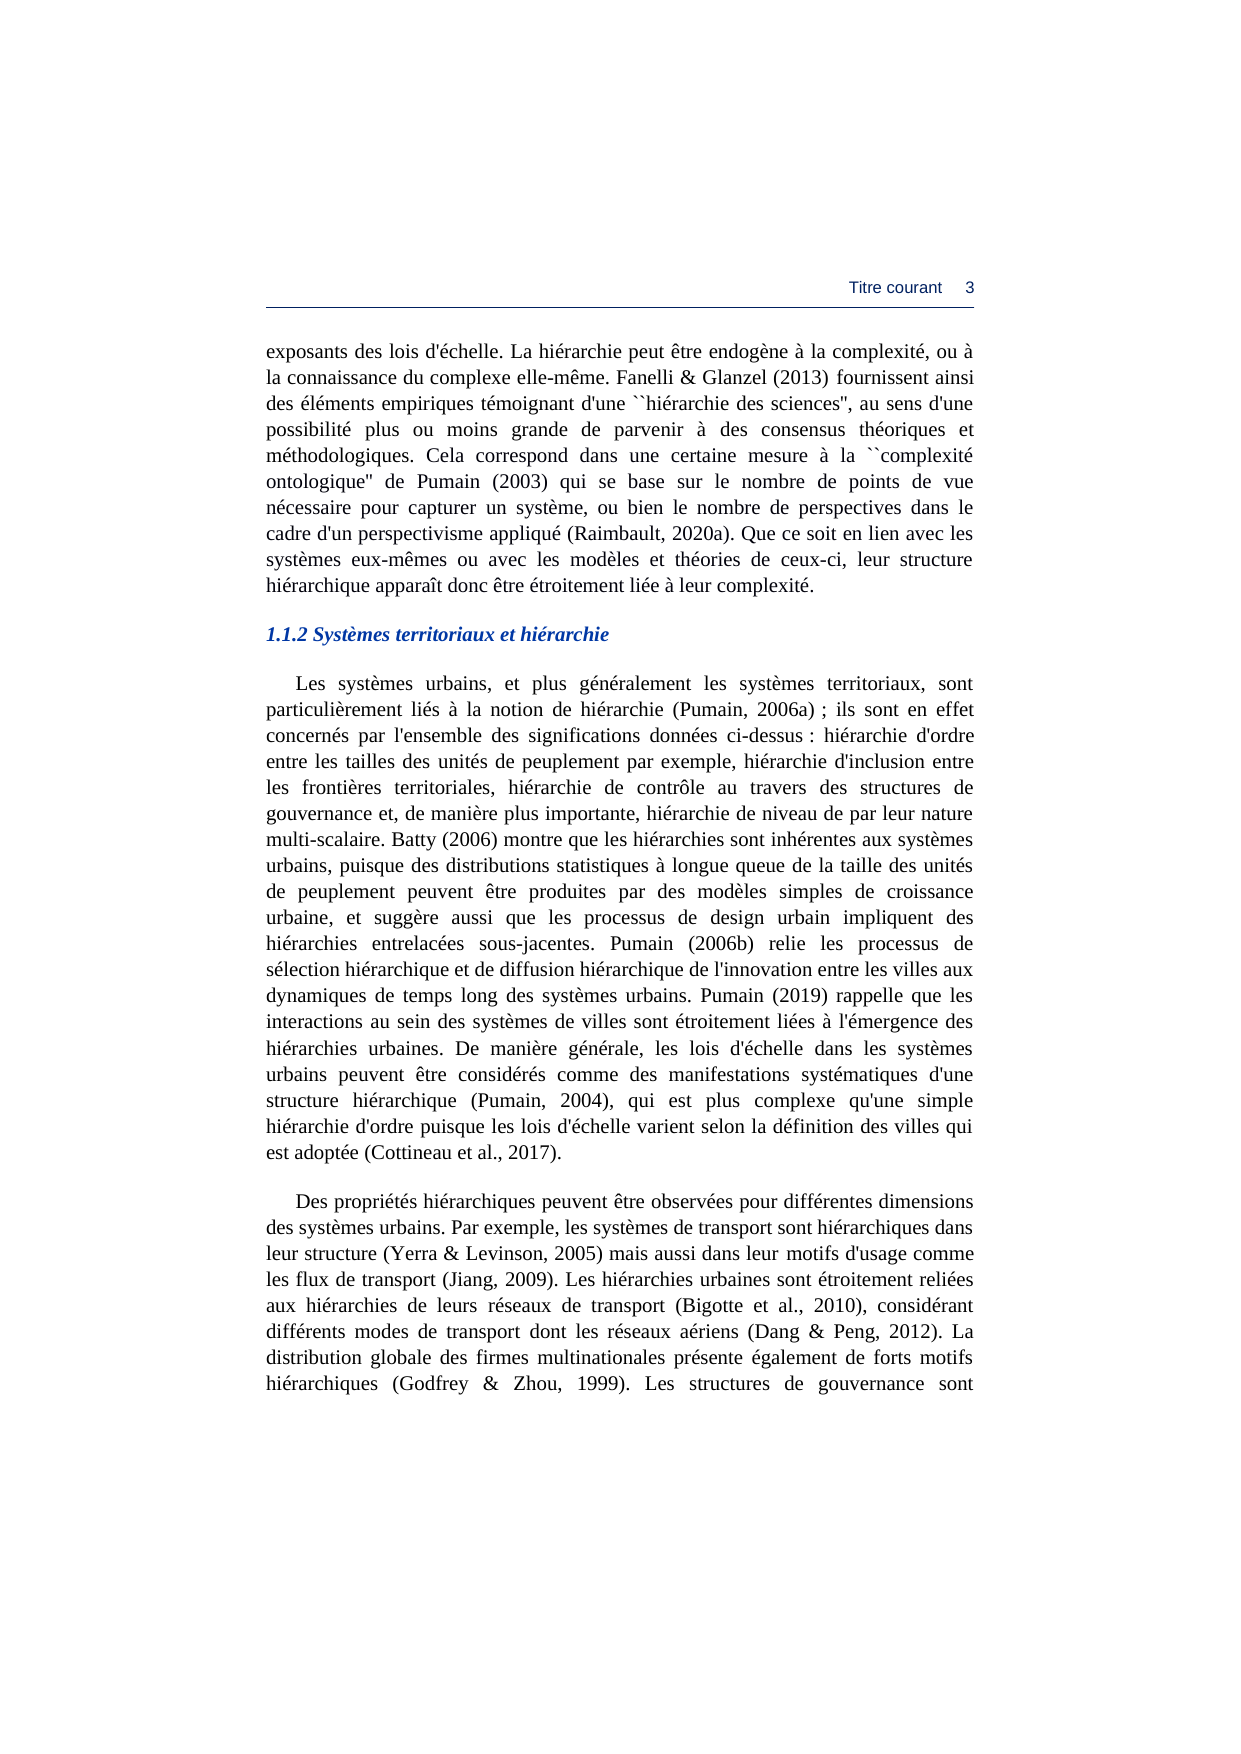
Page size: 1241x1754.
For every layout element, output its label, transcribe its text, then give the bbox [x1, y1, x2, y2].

text exposants des lois d'échelle. La hiérarchie peut être endogène à la complexité, ou à la connaissance du complexe elle-même. Fanelli & Glanzel (2013) fournissent ainsi des éléments empiriques témoignant d'une ``hiérarchie des sciences'', au sens d'une possibilité plus ou moins grande de parvenir à des consensus théoriques et méthodologiques. Cela correspond dans une certaine mesure à la ``complexité ontologique'' de Pumain (2003) qui se base sur le nombre de points de vue nécessaire pour capturer un système, ou bien le nombre de perspectives dans le cadre d'un perspectivisme appliqué (Raimbault, 2020a). Que ce soit en lien avec les systèmes eux-mêmes ou avec les modèles et théories de ceux-ci, leur structure hiérarchique apparaît donc être étroitement liée à leur complexité. [266, 337, 974, 597]
text Des propriétés hiérarchiques peuvent être observées pour différentes dimensions des systèmes urbains. Par exemple, les systèmes de transport sont hiérarchiques dans leur structure (Yerra & Levinson, 2005) mais aussi dans leur motifs d'usage comme les flux de transport (Jiang, 2009). Les hiérarchies urbaines sont étroitement reliées aux hiérarchies de leurs réseaux de transport (Bigotte et al., 2010), considérant différents modes de transport dont les réseaux aériens (Dang & Peng, 2012). La distribution globale des firmes multinationales présente également de forts motifs hiérarchiques (Godfrey & Zhou, 1999). Les structures de gouvernance sont [266, 1187, 974, 1395]
subtitle 1.1.2 Systèmes territoriaux et hiérarchie [266, 620, 974, 646]
text Les systèmes urbains, et plus généralement les systèmes territoriaux, sont particulièrement liés à la notion de hiérarchie (Pumain, 2006a) ; ils sont en effet concernés par l'ensemble des significations données ci-dessus : hiérarchie d'ordre entre les tailles des unités de peuplement par exemple, hiérarchie d'inclusion entre les frontières territoriales, hiérarchie de contrôle au travers des structures de gouvernance et, de manière plus importante, hiérarchie de niveau de par leur nature multi-scalaire. Batty (2006) montre que les hiérarchies sont inhérentes aux systèmes urbains, puisque des distributions statistiques à longue queue de la taille des unités de peuplement peuvent être produites par des modèles simples de croissance urbaine, et suggère aussi que les processus de design urbain impliquent des hiérarchies entrelacées sous-jacentes. Pumain (2006b) relie les processus de sélection hiérarchique et de diffusion hiérarchique de l'innovation entre les villes aux dynamiques de temps long des systèmes urbains. Pumain (2019) rappelle que les interactions au sein des systèmes de villes sont étroitement liées à l'émergence des hiérarchies urbaines. De manière générale, les lois d'échelle dans les systèmes urbains peuvent être considérés comme des manifestations systématiques d'une structure hiérarchique (Pumain, 2004), qui est plus complexe qu'une simple hiérarchie d'ordre puisque les lois d'échelle varient selon la définition des villes qui est adoptée (Cottineau et al., 2017). [266, 669, 974, 1164]
